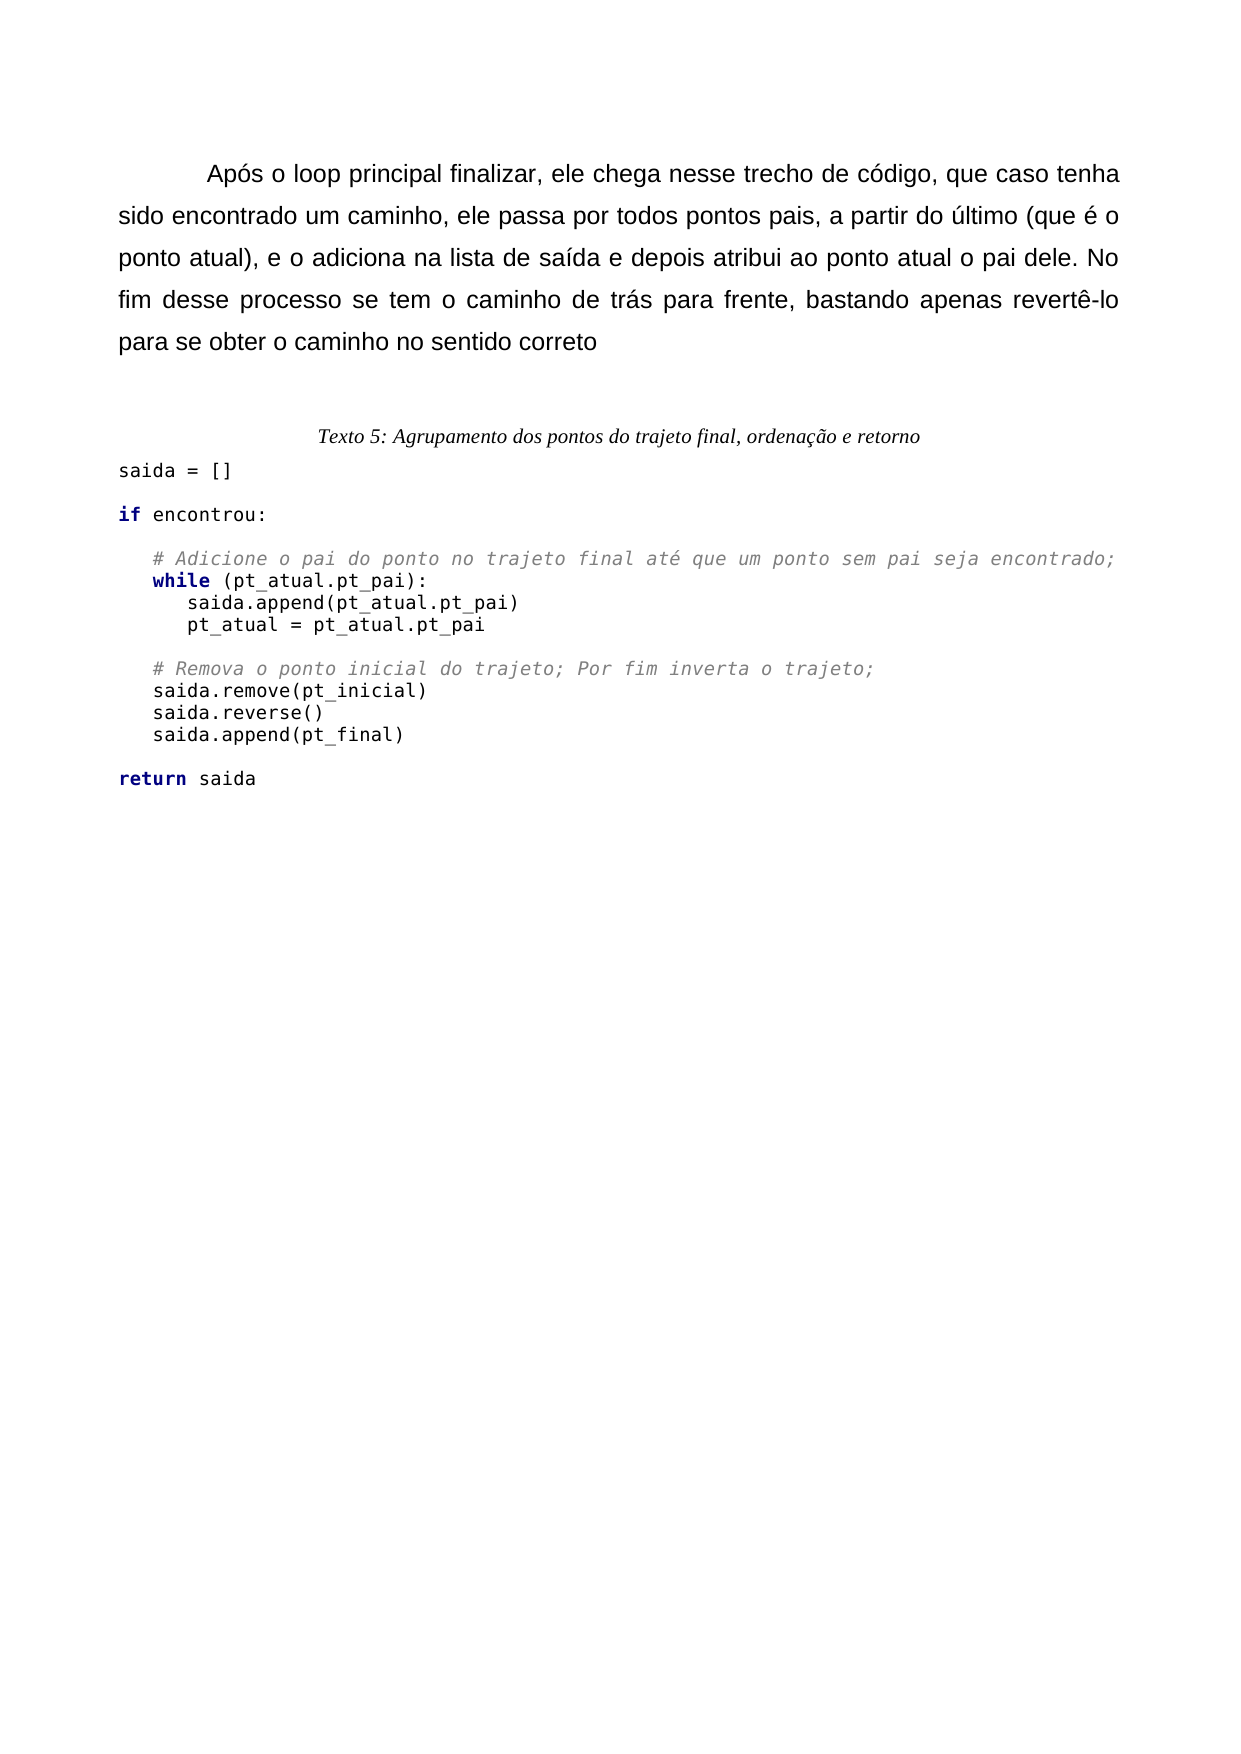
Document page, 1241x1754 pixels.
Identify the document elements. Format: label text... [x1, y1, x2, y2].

text if encontrou: [118, 504, 1122, 526]
text Texto 5: Agrupamento dos pontos do trajeto final, ordenação e retorno [118, 424, 1122, 447]
text saida.reverse() [118, 702, 1122, 724]
text return saida [118, 768, 1122, 790]
text # Remova o ponto inicial do trajeto; Por fim inverta o trajeto; [118, 658, 1122, 680]
text while (pt_atual.pt_pai): [118, 570, 1122, 592]
text saida.remove(pt_inicial) [118, 680, 1122, 702]
text saida.append(pt_atual.pt_pai) [118, 592, 1122, 614]
text pt_atual = pt_atual.pt_pai [118, 614, 1122, 636]
text # Adicione o pai do ponto no trajeto final até que um ponto sem pai seja encontrado; [118, 548, 1122, 570]
text Após o loop principal finalizar, ele chega nesse trecho de código, que caso tenha sido encontrado um caminho, ele passa por todos pontos pais, a partir do último (que é o ponto atual), e o adiciona na lista de saída e depois atribui ao ponto atual o pai dele. No fim desse processo se tem o caminho de trás para frente, bastando apenas revertê-lo para se obter o caminho no sentido correto [118, 160, 1122, 356]
text saida.append(pt_final) [118, 724, 1122, 746]
text saida = [] [118, 460, 1122, 482]
